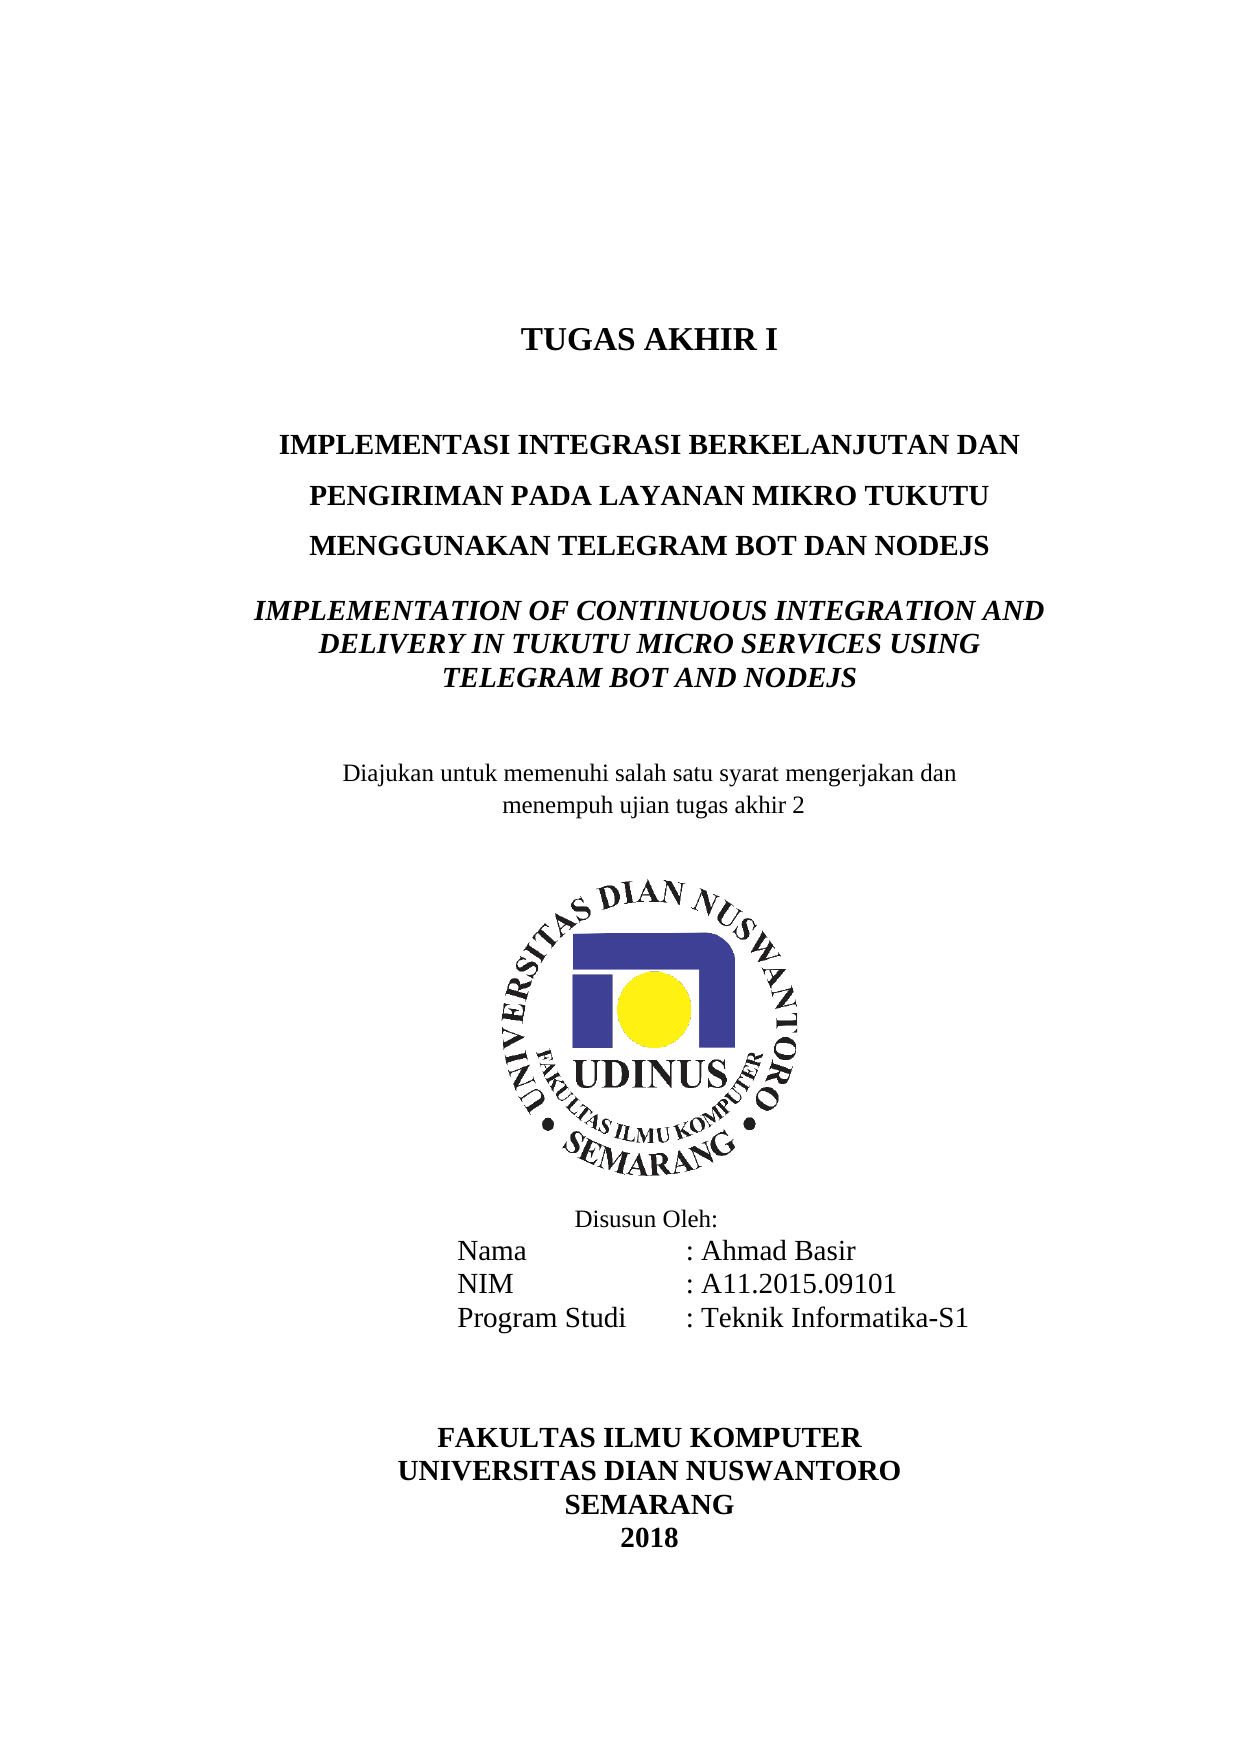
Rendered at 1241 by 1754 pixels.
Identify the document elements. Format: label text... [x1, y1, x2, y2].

text IMPLEMENTASI INTEGRASI BERKELANJUTAN DAN PENGIRIMAN PADA LAYANAN MIKRO TUKUTU MENGGUNAKAN TELEGRAM BOT DAN NODEJS [236, 427, 1063, 561]
text Diajukan untuk memenuhi salah satu syarat mengerjakan dan [236, 758, 1063, 787]
text SEMARANG [236, 1487, 1063, 1521]
text FAKULTAS ILMU KOMPUTER [236, 1420, 1063, 1453]
text Program Studi : Teknik Informatika-S1 [457, 1300, 1063, 1334]
picture [501, 879, 798, 1176]
text menempuh ujian tugas akhir 2 [413, 790, 893, 819]
text Disusun Oleh: [236, 1204, 1063, 1233]
text 2018 [236, 1521, 1063, 1554]
text Nama : Ahmad Basir [457, 1233, 1063, 1267]
text UNIVERSITAS DIAN NUSWANTORO [236, 1453, 1063, 1487]
title TUGAS AKHIR I [236, 319, 1063, 357]
text NIM : A11.2015.09101 [457, 1267, 1063, 1300]
text IMPLEMENTATION OF CONTINUOUS INTEGRATION AND DELIVERY IN TUKUTU MICRO SERVICES USING TELEGRAM BOT AND NODEJS [236, 593, 1063, 693]
